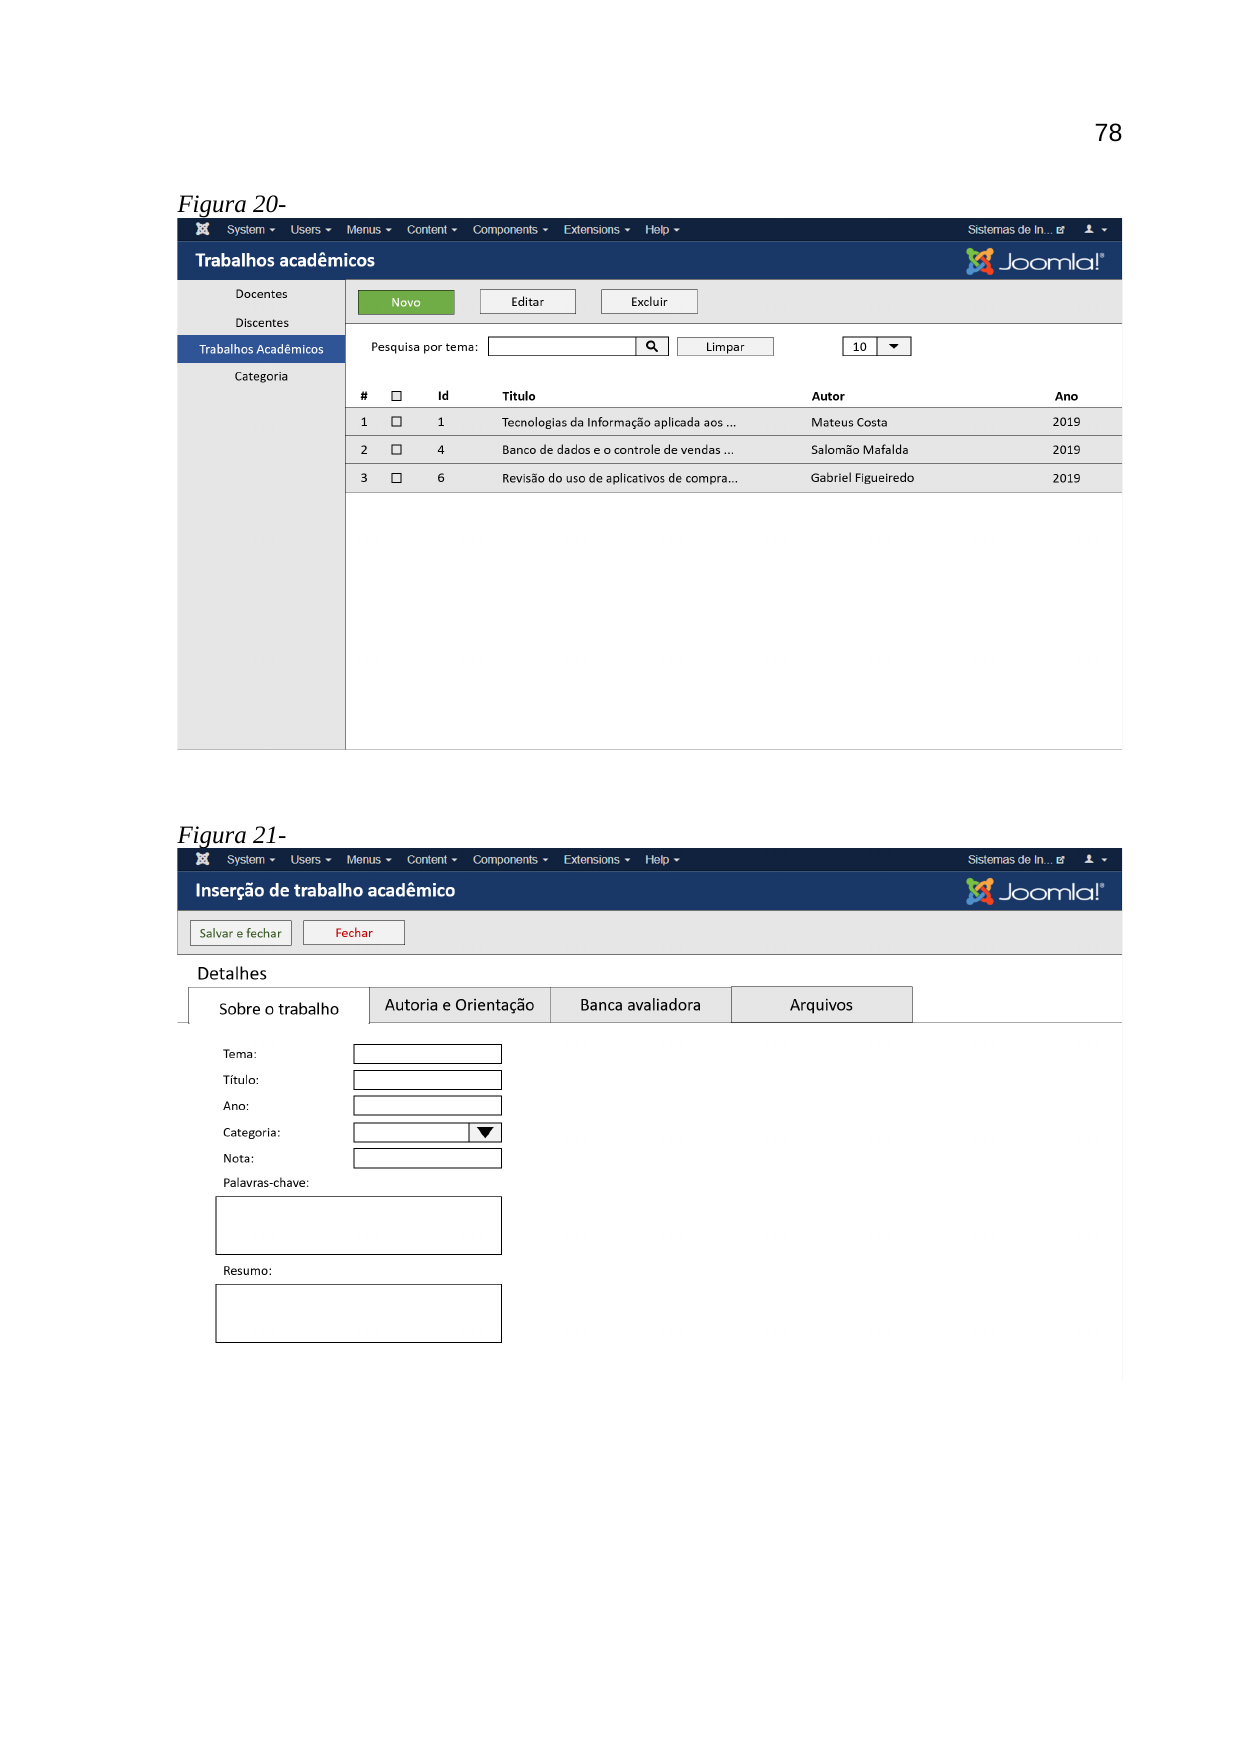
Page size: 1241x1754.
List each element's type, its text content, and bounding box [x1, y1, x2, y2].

picture [177, 218, 1123, 750]
text Figura 20- [177, 189, 1122, 218]
text Figura 21- [177, 820, 1122, 848]
picture [177, 848, 1123, 1380]
